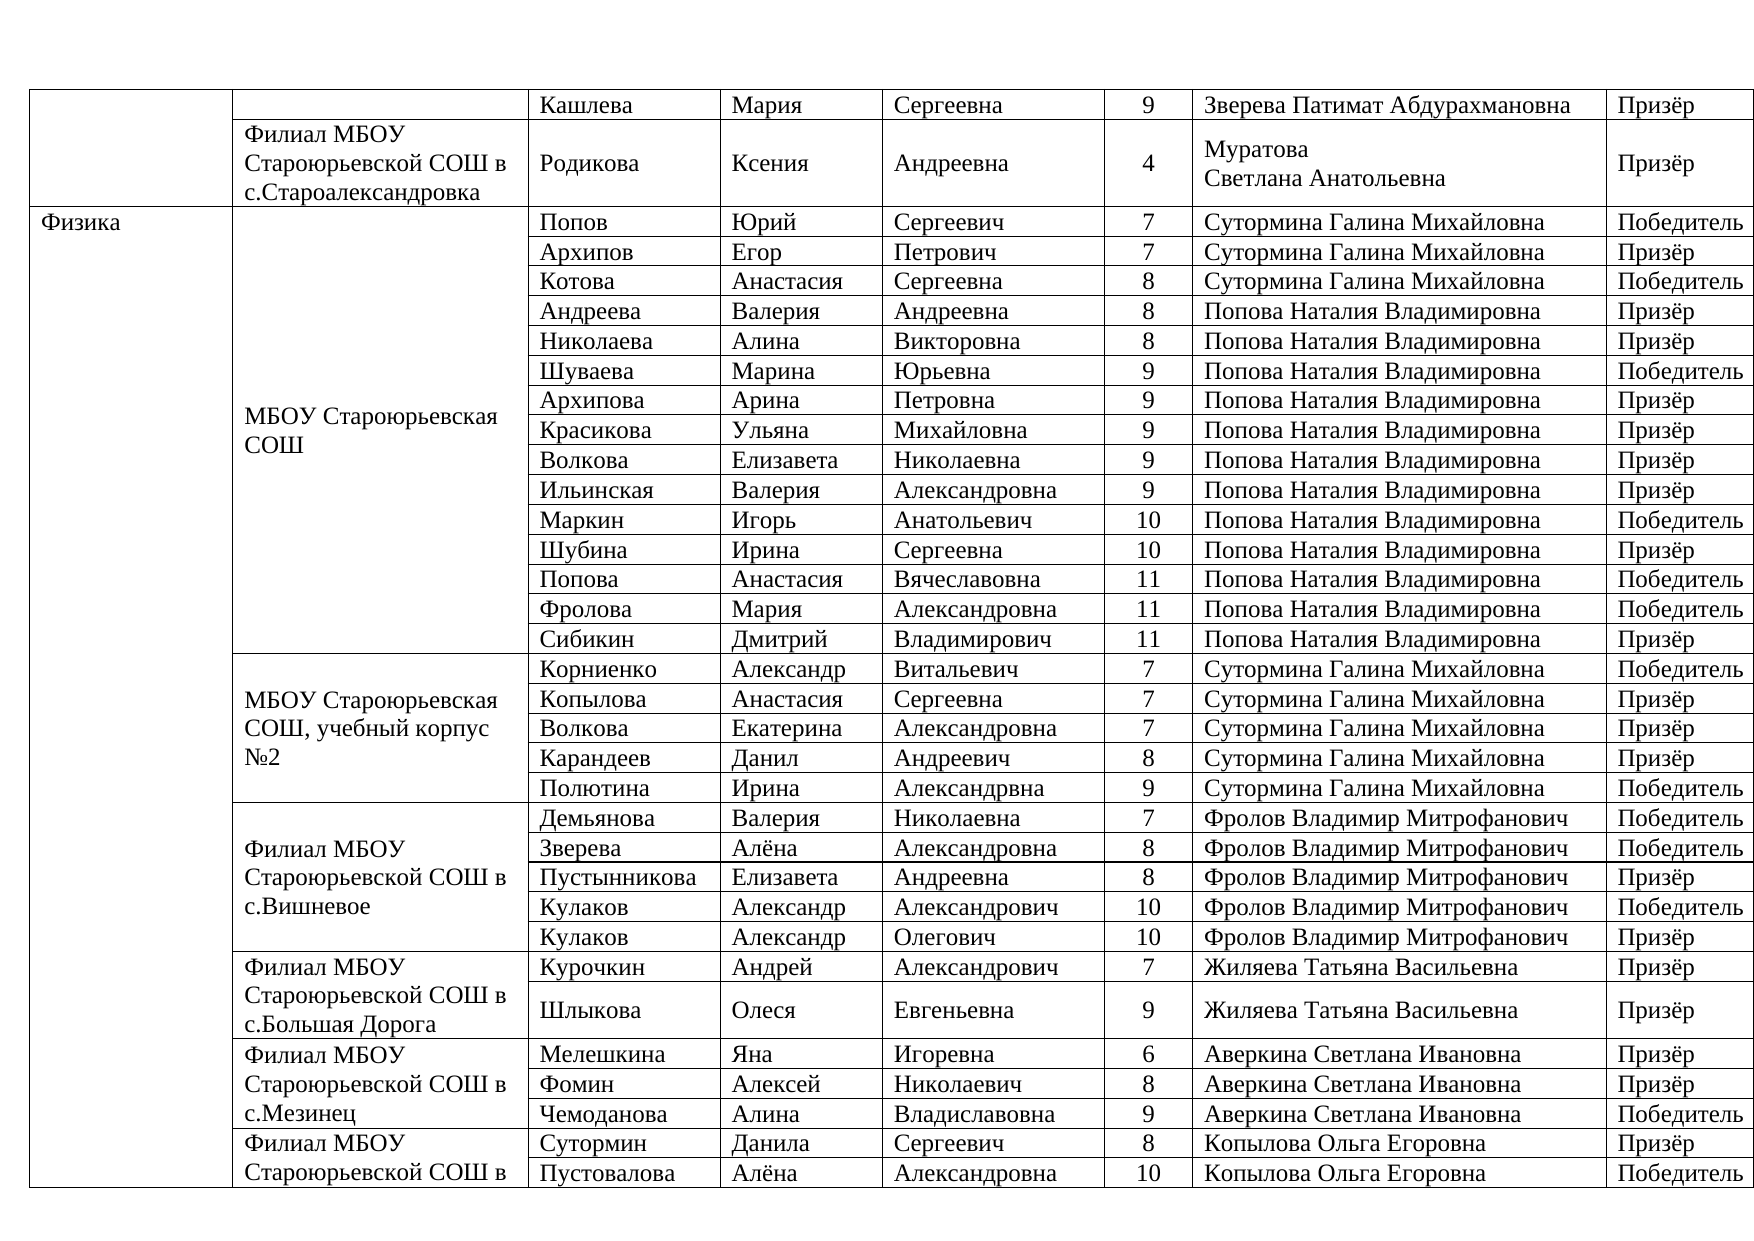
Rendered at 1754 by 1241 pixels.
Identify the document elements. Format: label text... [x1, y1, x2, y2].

table_cell Победитель [1607, 1158, 1753, 1187]
table_cell Андреевна [883, 120, 1104, 206]
table_cell Корниенко [529, 654, 720, 683]
table_cell Призёр [1607, 535, 1753, 563]
table_cell Зверева Патимат Абдурахмановна [1193, 90, 1606, 118]
table_cell Полютина [529, 773, 720, 802]
table_cell Копылова Ольга Егоровна [1193, 1158, 1606, 1187]
table_cell Сергеевич [883, 207, 1104, 236]
table_cell Призёр [1607, 120, 1753, 206]
table_cell Фролов Владимир Митрофанович [1193, 863, 1606, 891]
table_cell Шубина [529, 535, 720, 563]
table_cell Сутормина Галина Михайловна [1193, 773, 1606, 802]
table_cell Александр [721, 892, 882, 921]
table_cell 10 [1105, 922, 1192, 951]
table_cell Копылова [529, 684, 720, 712]
table_cell Петрович [883, 237, 1104, 265]
table_cell Андрей [721, 952, 882, 981]
table_cell Данил [721, 743, 882, 772]
table_cell 11 [1105, 594, 1192, 623]
table_cell 11 [1105, 624, 1192, 653]
table_cell Сутормина Галина Михайловна [1193, 743, 1606, 772]
table_cell Попова Наталия Владимировна [1193, 386, 1606, 414]
table_cell Юрьевна [883, 356, 1104, 384]
table_cell Вячеславовна [883, 565, 1104, 593]
table_cell Мелешкина [529, 1039, 720, 1068]
table_cell Шлыкова [529, 982, 720, 1038]
table_cell Екатерина [721, 714, 882, 742]
table_cell Победитель [1607, 654, 1753, 683]
table_cell Алёна [721, 833, 882, 861]
table_cell Призёр [1607, 982, 1753, 1038]
table_cell 9 [1105, 356, 1192, 384]
table_cell Анастасия [721, 565, 882, 593]
table_cell Арина [721, 386, 882, 414]
table_cell Попов [529, 207, 720, 236]
table_cell Призёр [1607, 326, 1753, 355]
table_cell Физика [30, 207, 232, 1187]
table_cell Призёр [1607, 237, 1753, 265]
table_cell Попова Наталия Владимировна [1193, 565, 1606, 593]
table_cell Демьянова [529, 803, 720, 832]
table_cell 9 [1105, 415, 1192, 444]
table_cell Призёр [1607, 952, 1753, 981]
table_cell Александр [721, 654, 882, 683]
table_cell Александровна [883, 594, 1104, 623]
table_cell Сутормина Галина Михайловна [1193, 207, 1606, 236]
table_cell Ирина [721, 535, 882, 563]
table_cell Фомин [529, 1069, 720, 1098]
table_cell Валерия [721, 296, 882, 325]
table_cell Дмитрий [721, 624, 882, 653]
table_cell Кулаков [529, 892, 720, 921]
table_cell Сергеевна [883, 684, 1104, 712]
table_cell 8 [1105, 1129, 1192, 1157]
table_cell Сутормин [529, 1129, 720, 1157]
table_cell Сергеевна [883, 90, 1104, 118]
table_cell 9 [1105, 1099, 1192, 1127]
table_cell Александрович [883, 892, 1104, 921]
table_cell Егор [721, 237, 882, 265]
table_cell Юрий [721, 207, 882, 236]
table_cell 11 [1105, 565, 1192, 593]
table_cell Пустынникова [529, 863, 720, 891]
table_cell Филиал МБОУ Староюрьевской СОШ в с.Староалександровка [233, 120, 528, 206]
table_cell Елизавета [721, 863, 882, 891]
table_cell 9 [1105, 475, 1192, 504]
table_cell Попова [529, 565, 720, 593]
table_cell Попова Наталия Владимировна [1193, 505, 1606, 534]
table_cell Петровна [883, 386, 1104, 414]
table_cell 6 [1105, 1039, 1192, 1068]
table_cell [233, 90, 528, 118]
table_cell Победитель [1607, 266, 1753, 295]
table_cell Победитель [1607, 207, 1753, 236]
table_cell Александрович [883, 952, 1104, 981]
table_cell Ирина [721, 773, 882, 802]
table_cell Попова Наталия Владимировна [1193, 445, 1606, 474]
table_cell Владиславовна [883, 1099, 1104, 1127]
table_cell Филиал МБОУ Староюрьевской СОШ в с.Мезинец [233, 1039, 528, 1127]
table_cell Шуваева [529, 356, 720, 384]
table_cell Сергеевна [883, 266, 1104, 295]
table_cell Волкова [529, 714, 720, 742]
table_cell Копылова Ольга Егоровна [1193, 1129, 1606, 1157]
table_cell Призёр [1607, 1129, 1753, 1157]
table_cell Сутормина Галина Михайловна [1193, 714, 1606, 742]
table_cell Мария [721, 594, 882, 623]
table_cell Александровна [883, 1158, 1104, 1187]
table_cell Зверева [529, 833, 720, 861]
table_cell 8 [1105, 296, 1192, 325]
table_cell Сутормина Галина Михайловна [1193, 266, 1606, 295]
table_cell Жиляева Татьяна Васильевна [1193, 982, 1606, 1038]
table_cell Ксения [721, 120, 882, 206]
table_cell 7 [1105, 237, 1192, 265]
table_cell Андреевич [883, 743, 1104, 772]
table_cell Андреевна [883, 863, 1104, 891]
table_cell Марина [721, 356, 882, 384]
table_cell 10 [1105, 1158, 1192, 1187]
table_cell Волкова [529, 445, 720, 474]
table_cell Призёр [1607, 90, 1753, 118]
table_cell Данила [721, 1129, 882, 1157]
table_cell Попова Наталия Владимировна [1193, 326, 1606, 355]
table_cell Олегович [883, 922, 1104, 951]
table_cell Сутормина Галина Михайловна [1193, 237, 1606, 265]
table_cell Призёр [1607, 743, 1753, 772]
table_cell 9 [1105, 445, 1192, 474]
table_cell Яна [721, 1039, 882, 1068]
table_cell Призёр [1607, 296, 1753, 325]
table_cell Филиал МБОУ Староюрьевской СОШ в с.Вишневое [233, 803, 528, 951]
table_cell Александровна [883, 714, 1104, 742]
table_cell 7 [1105, 207, 1192, 236]
table_cell Сибикин [529, 624, 720, 653]
table_cell Николаевич [883, 1069, 1104, 1098]
table_cell Победитель [1607, 1099, 1753, 1127]
table_cell Сергеевна [883, 535, 1104, 563]
table_cell Сутормина Галина Михайловна [1193, 654, 1606, 683]
table_cell Елизавета [721, 445, 882, 474]
table_cell Фролов Владимир Митрофанович [1193, 833, 1606, 861]
table_cell 8 [1105, 1069, 1192, 1098]
table_cell Анастасия [721, 266, 882, 295]
table_cell Фролов Владимир Митрофанович [1193, 892, 1606, 921]
table_cell Попова Наталия Владимировна [1193, 624, 1606, 653]
table_cell Филиал МБОУ Староюрьевской СОШ в [233, 1129, 528, 1187]
table_cell 8 [1105, 266, 1192, 295]
table_cell Победитель [1607, 803, 1753, 832]
table_cell Муратова Светлана Анатольевна [1193, 120, 1606, 206]
table_cell Жиляева Татьяна Васильевна [1193, 952, 1606, 981]
table_cell Победитель [1607, 833, 1753, 861]
table_cell 10 [1105, 505, 1192, 534]
table_cell Андреевна [883, 296, 1104, 325]
table_cell Алёна [721, 1158, 882, 1187]
table_cell 10 [1105, 892, 1192, 921]
table_cell 9 [1105, 90, 1192, 118]
table_cell 7 [1105, 684, 1192, 712]
table_cell Пустовалова [529, 1158, 720, 1187]
table_cell Карандеев [529, 743, 720, 772]
table_cell Андреева [529, 296, 720, 325]
table_cell Призёр [1607, 863, 1753, 891]
table_cell 7 [1105, 654, 1192, 683]
table_cell [30, 90, 232, 206]
table_cell Мария [721, 90, 882, 118]
table_cell 8 [1105, 833, 1192, 861]
table_cell Александрвна [883, 773, 1104, 802]
table_cell 4 [1105, 120, 1192, 206]
table_cell Фролова [529, 594, 720, 623]
table_cell Архипов [529, 237, 720, 265]
table_cell Михайловна [883, 415, 1104, 444]
table_cell Александровна [883, 833, 1104, 861]
table_cell Анастасия [721, 684, 882, 712]
table_cell Валерия [721, 475, 882, 504]
table_cell Призёр [1607, 1039, 1753, 1068]
table_cell Сутормина Галина Михайловна [1193, 684, 1606, 712]
table_cell Олеся [721, 982, 882, 1038]
table_cell Призёр [1607, 475, 1753, 504]
table_cell Филиал МБОУ Староюрьевской СОШ в с.Большая Дорога [233, 952, 528, 1038]
table_cell Валерия [721, 803, 882, 832]
table_cell Сергеевич [883, 1129, 1104, 1157]
table_cell 7 [1105, 952, 1192, 981]
table_cell 9 [1105, 982, 1192, 1038]
table_cell 7 [1105, 714, 1192, 742]
table_cell Николаевна [883, 803, 1104, 832]
table_cell Александровна [883, 475, 1104, 504]
table_cell Анатольевич [883, 505, 1104, 534]
table_cell Родикова [529, 120, 720, 206]
table_cell Игоревна [883, 1039, 1104, 1068]
table_cell Алексей [721, 1069, 882, 1098]
table_cell Призёр [1607, 1069, 1753, 1098]
table_cell Аверкина Светлана Ивановна [1193, 1039, 1606, 1068]
table_cell Попова Наталия Владимировна [1193, 594, 1606, 623]
table_cell 7 [1105, 803, 1192, 832]
table_cell Призёр [1607, 386, 1753, 414]
table_cell Александр [721, 922, 882, 951]
table_cell Алина [721, 326, 882, 355]
table_cell Победитель [1607, 594, 1753, 623]
table_cell Призёр [1607, 415, 1753, 444]
table_cell Витальевич [883, 654, 1104, 683]
table_cell Победитель [1607, 773, 1753, 802]
table_cell МБОУ Староюрьевская СОШ, учебный корпус №2 [233, 654, 528, 802]
table_cell Евгеньевна [883, 982, 1104, 1038]
table_cell Владимирович [883, 624, 1104, 653]
table_cell Николаева [529, 326, 720, 355]
table_cell Котова [529, 266, 720, 295]
table_cell Кулаков [529, 922, 720, 951]
table_cell Призёр [1607, 684, 1753, 712]
table_cell Попова Наталия Владимировна [1193, 415, 1606, 444]
table_cell Николаевна [883, 445, 1104, 474]
table_cell МБОУ Староюрьевская СОШ [233, 207, 528, 653]
table_cell Попова Наталия Владимировна [1193, 296, 1606, 325]
table_cell 8 [1105, 743, 1192, 772]
table_cell 8 [1105, 326, 1192, 355]
table_cell Призёр [1607, 445, 1753, 474]
table_cell Курочкин [529, 952, 720, 981]
table_cell Маркин [529, 505, 720, 534]
table_cell Призёр [1607, 714, 1753, 742]
table_cell Призёр [1607, 922, 1753, 951]
table_cell Попова Наталия Владимировна [1193, 475, 1606, 504]
table_cell Победитель [1607, 565, 1753, 593]
table_cell Ильинская [529, 475, 720, 504]
table_cell 8 [1105, 863, 1192, 891]
table_cell Аверкина Светлана Ивановна [1193, 1099, 1606, 1127]
table_cell Аверкина Светлана Ивановна [1193, 1069, 1606, 1098]
table_cell Победитель [1607, 892, 1753, 921]
table_cell Попова Наталия Владимировна [1193, 356, 1606, 384]
table_cell 9 [1105, 773, 1192, 802]
table_cell Архипова [529, 386, 720, 414]
table_cell Алина [721, 1099, 882, 1127]
table_cell Игорь [721, 505, 882, 534]
table_cell Победитель [1607, 356, 1753, 384]
table_cell Красикова [529, 415, 720, 444]
table_cell 9 [1105, 386, 1192, 414]
table_cell Попова Наталия Владимировна [1193, 535, 1606, 563]
table_cell Ульяна [721, 415, 882, 444]
table_cell Призёр [1607, 624, 1753, 653]
table_cell Фролов Владимир Митрофанович [1193, 922, 1606, 951]
table_cell Кашлева [529, 90, 720, 118]
table_cell Чемоданова [529, 1099, 720, 1127]
table_cell Фролов Владимир Митрофанович [1193, 803, 1606, 832]
table_cell 10 [1105, 535, 1192, 563]
table_cell Победитель [1607, 505, 1753, 534]
table_cell Викторовна [883, 326, 1104, 355]
